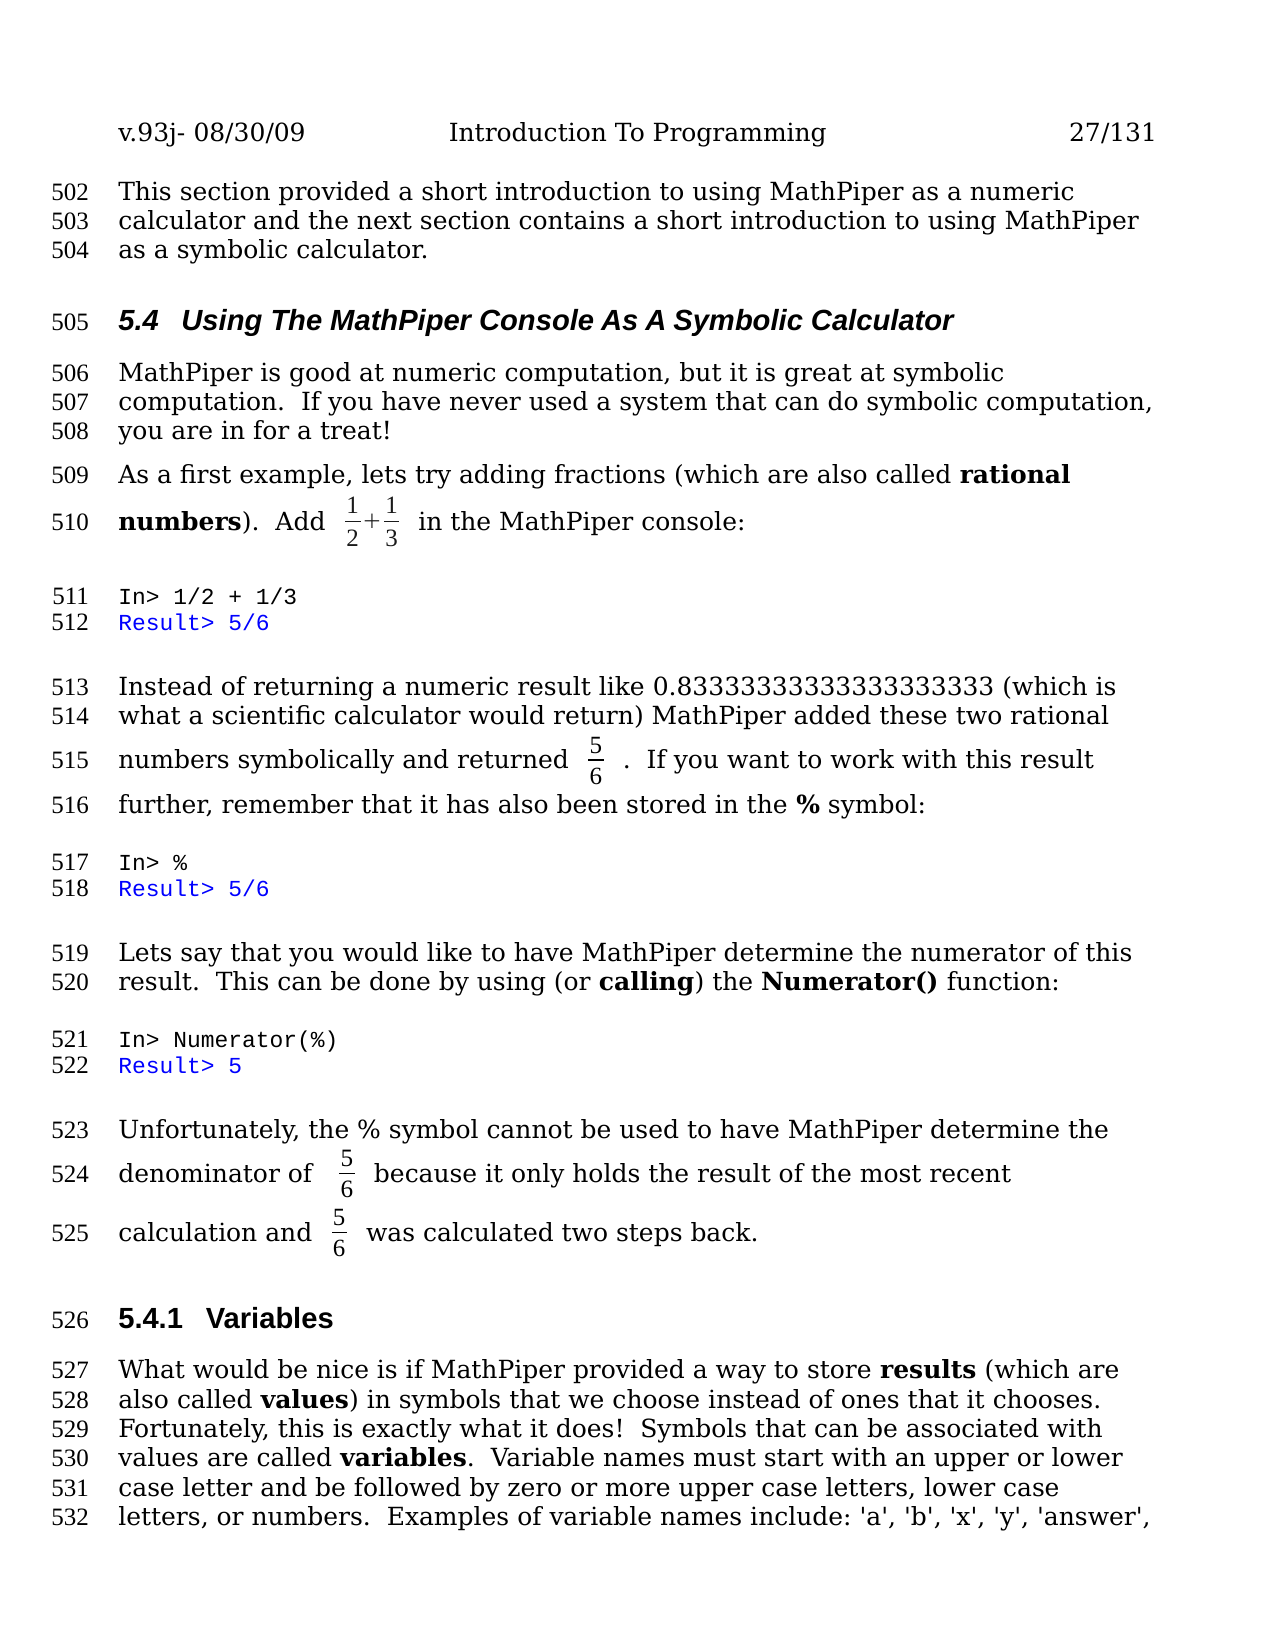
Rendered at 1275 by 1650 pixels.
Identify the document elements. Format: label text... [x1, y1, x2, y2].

text Lets say that you would like to have MathPiper determine the numerator of this result. This can be done by using (or calling) the Numerator() function: [118, 938, 1157, 996]
text Result> 5/6 [118, 877, 1157, 903]
subtitle Variables [118, 1301, 1157, 1334]
text This section provided a short introduction to using MathPiper as a numeric calculator and the next section contains a short introduction to using MathPiper as a symbolic calculator. [118, 177, 1157, 264]
text What would be nice is if MathPiper provided a way to store results (which are also called values) in symbols that we choose instead of ones that it chooses. Fortunately, this is exactly what it does! Symbols that can be associated with values are called variables. Variable names must start with an upper or lower case letter and be followed by zero or more upper case letters, lower case letters, or numbers. Examples of variable names include: 'a', 'b', 'x', 'y', 'answer', [118, 1355, 1157, 1531]
text MathPiper is good at numeric computation, but it is great at symbolic computation. If you have never used a system that can do symbolic computation, you are in for a treat! [118, 358, 1157, 445]
text Result> 5/6 [118, 612, 1157, 637]
text In> 1/2 + 1/3 [118, 586, 1157, 612]
text Unfortunately, the % symbol cannot be used to have MathPiper determine the denominator of because it only holds the result of the most recent calculation andwas calculated two steps back. [118, 1115, 1157, 1262]
text In> Numerator(%) [118, 1028, 1157, 1054]
text In> % [118, 851, 1157, 877]
text Instead of returning a numeric result like 0.83333333333333333333 (which is what a scientific calculator would return) MathPiper added these two rational numbers symbolically and returned. If you want to work with this result further, remember that it has also been stored in the % symbol: [118, 672, 1157, 819]
text As a first example, lets try adding fractions (which are also called rational numbers). Addin the MathPiper console: [118, 460, 1157, 554]
subtitle Using The MathPiper Console As A Symbolic Calculator [118, 303, 1157, 337]
text Result> 5 [118, 1054, 1157, 1080]
